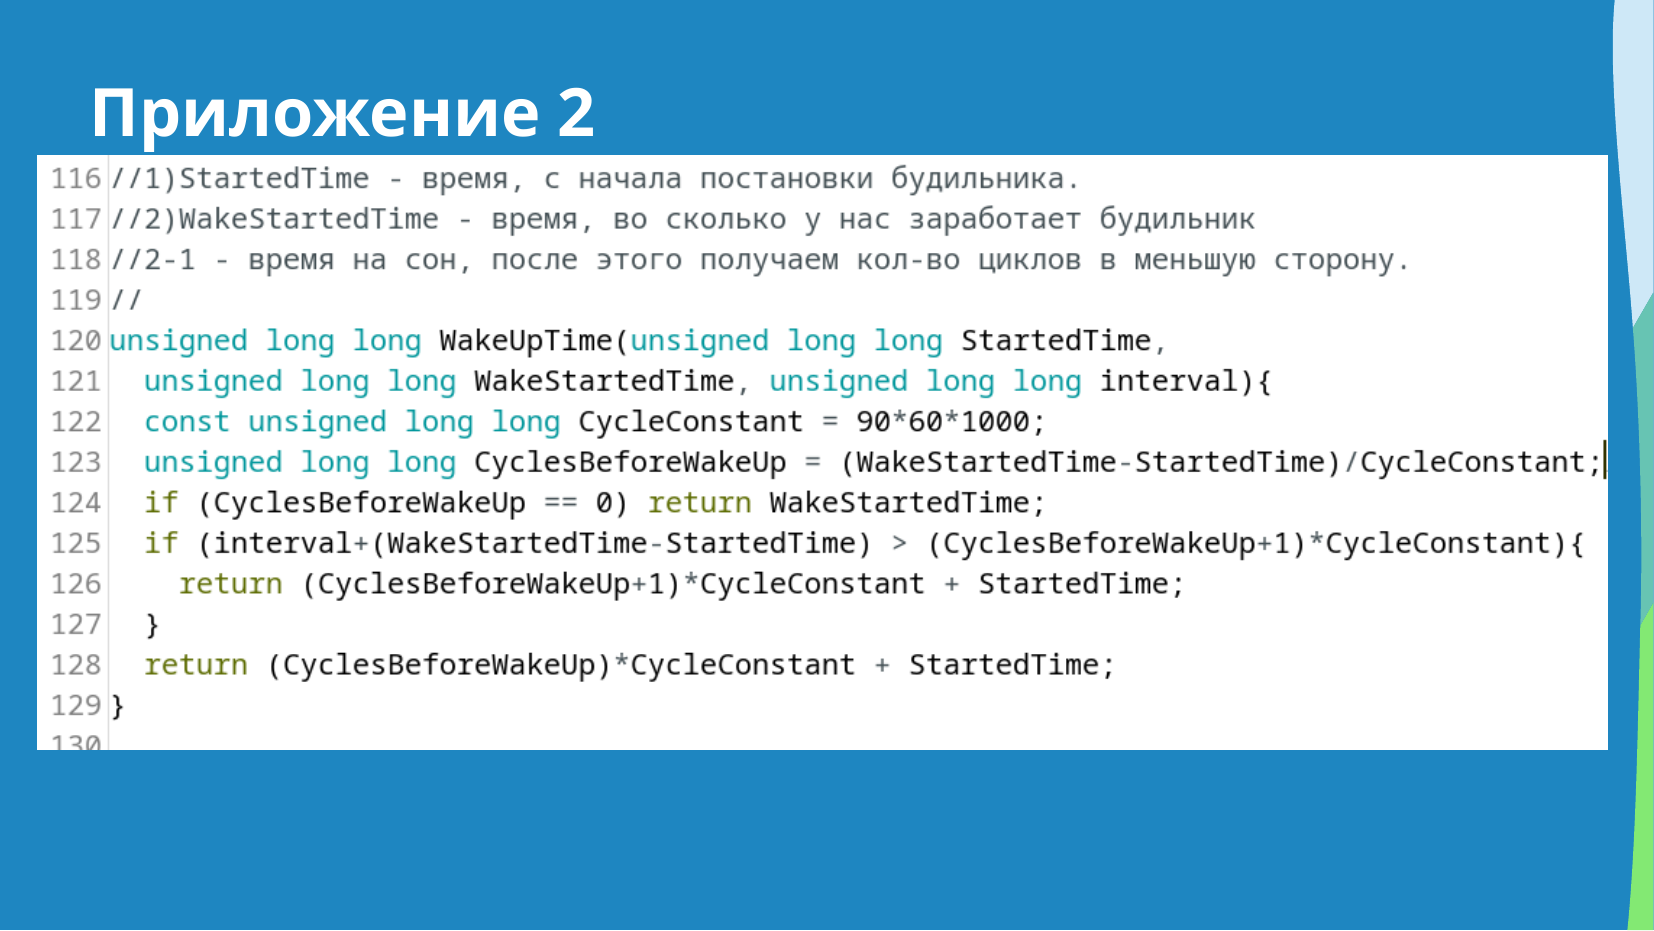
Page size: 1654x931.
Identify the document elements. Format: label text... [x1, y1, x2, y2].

text_box Приложение 2 [75, 62, 1051, 155]
picture [37, 155, 1608, 751]
